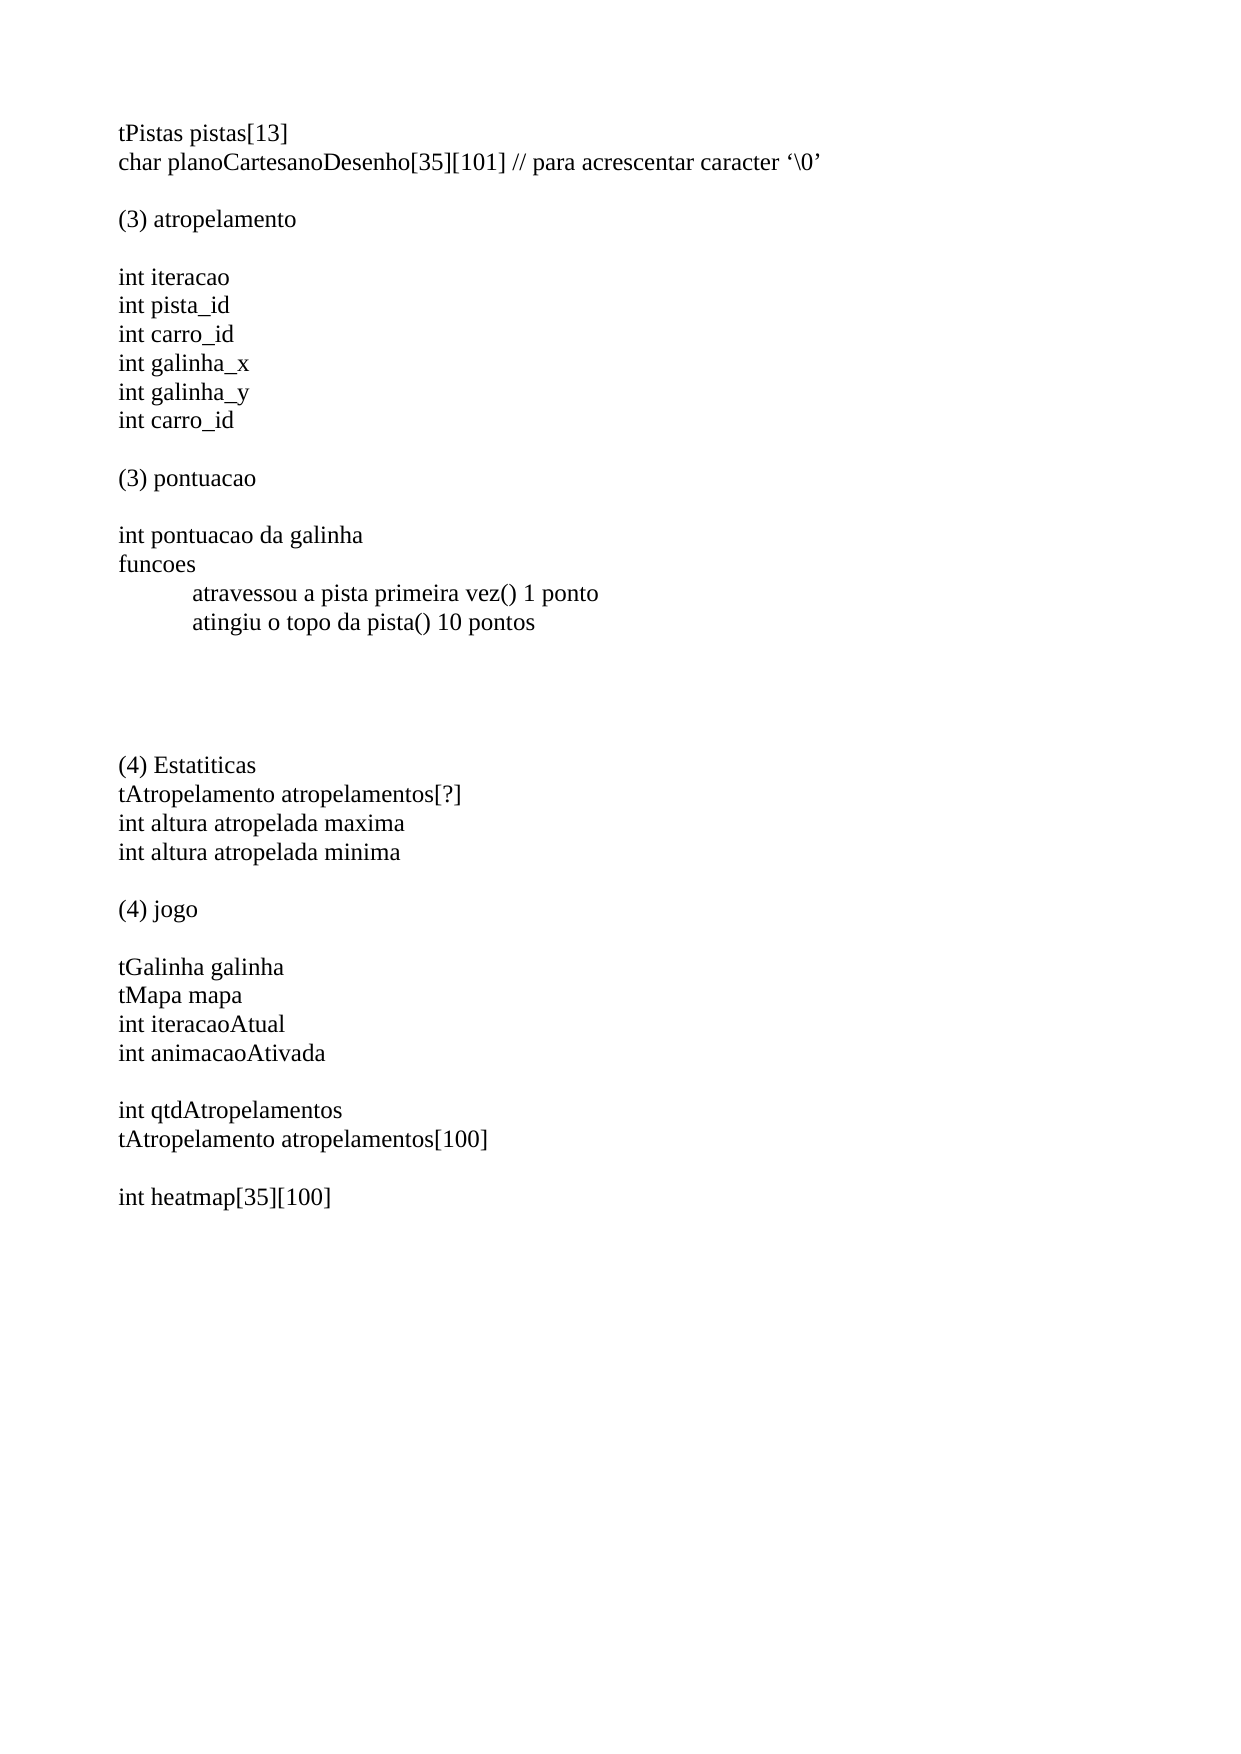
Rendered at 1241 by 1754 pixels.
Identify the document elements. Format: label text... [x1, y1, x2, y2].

text int pontuacao da galinha [118, 521, 1122, 549]
text int galinha_y [118, 377, 1122, 406]
text (4) jogo [118, 894, 1122, 923]
text tAtropelamento atropelamentos[?] [118, 779, 1122, 808]
text (3) pontuacao [118, 463, 1122, 492]
text int galinha_x [118, 348, 1122, 377]
text atravessou a pista primeira vez() 1 ponto [118, 578, 1122, 607]
text int heatmap[35][100] [118, 1182, 1122, 1211]
text int carro_id [118, 319, 1122, 348]
text (4) Estatiticas [118, 751, 1122, 779]
text atingiu o topo da pista() 10 pontos [118, 607, 1122, 636]
text int qtdAtropelamentos [118, 1096, 1122, 1124]
text int iteracao [118, 262, 1122, 291]
text tGalinha galinha [118, 952, 1122, 981]
text (3) atropelamento [118, 204, 1122, 233]
text int animacaoAtivada [118, 1038, 1122, 1067]
text int iteracaoAtual [118, 1009, 1122, 1038]
text tPistas pistas[13] [118, 118, 1122, 147]
text int altura atropelada minima [118, 837, 1122, 866]
text funcoes [118, 549, 1122, 578]
text int altura atropelada maxima [118, 808, 1122, 837]
text tAtropelamento atropelamentos[100] [118, 1124, 1122, 1153]
text char planoCartesanoDesenho[35][101] // para acrescentar caracter ‘\0’ [118, 147, 1122, 176]
text tMapa mapa [118, 981, 1122, 1009]
text int carro_id [118, 406, 1122, 434]
text int pista_id [118, 291, 1122, 319]
